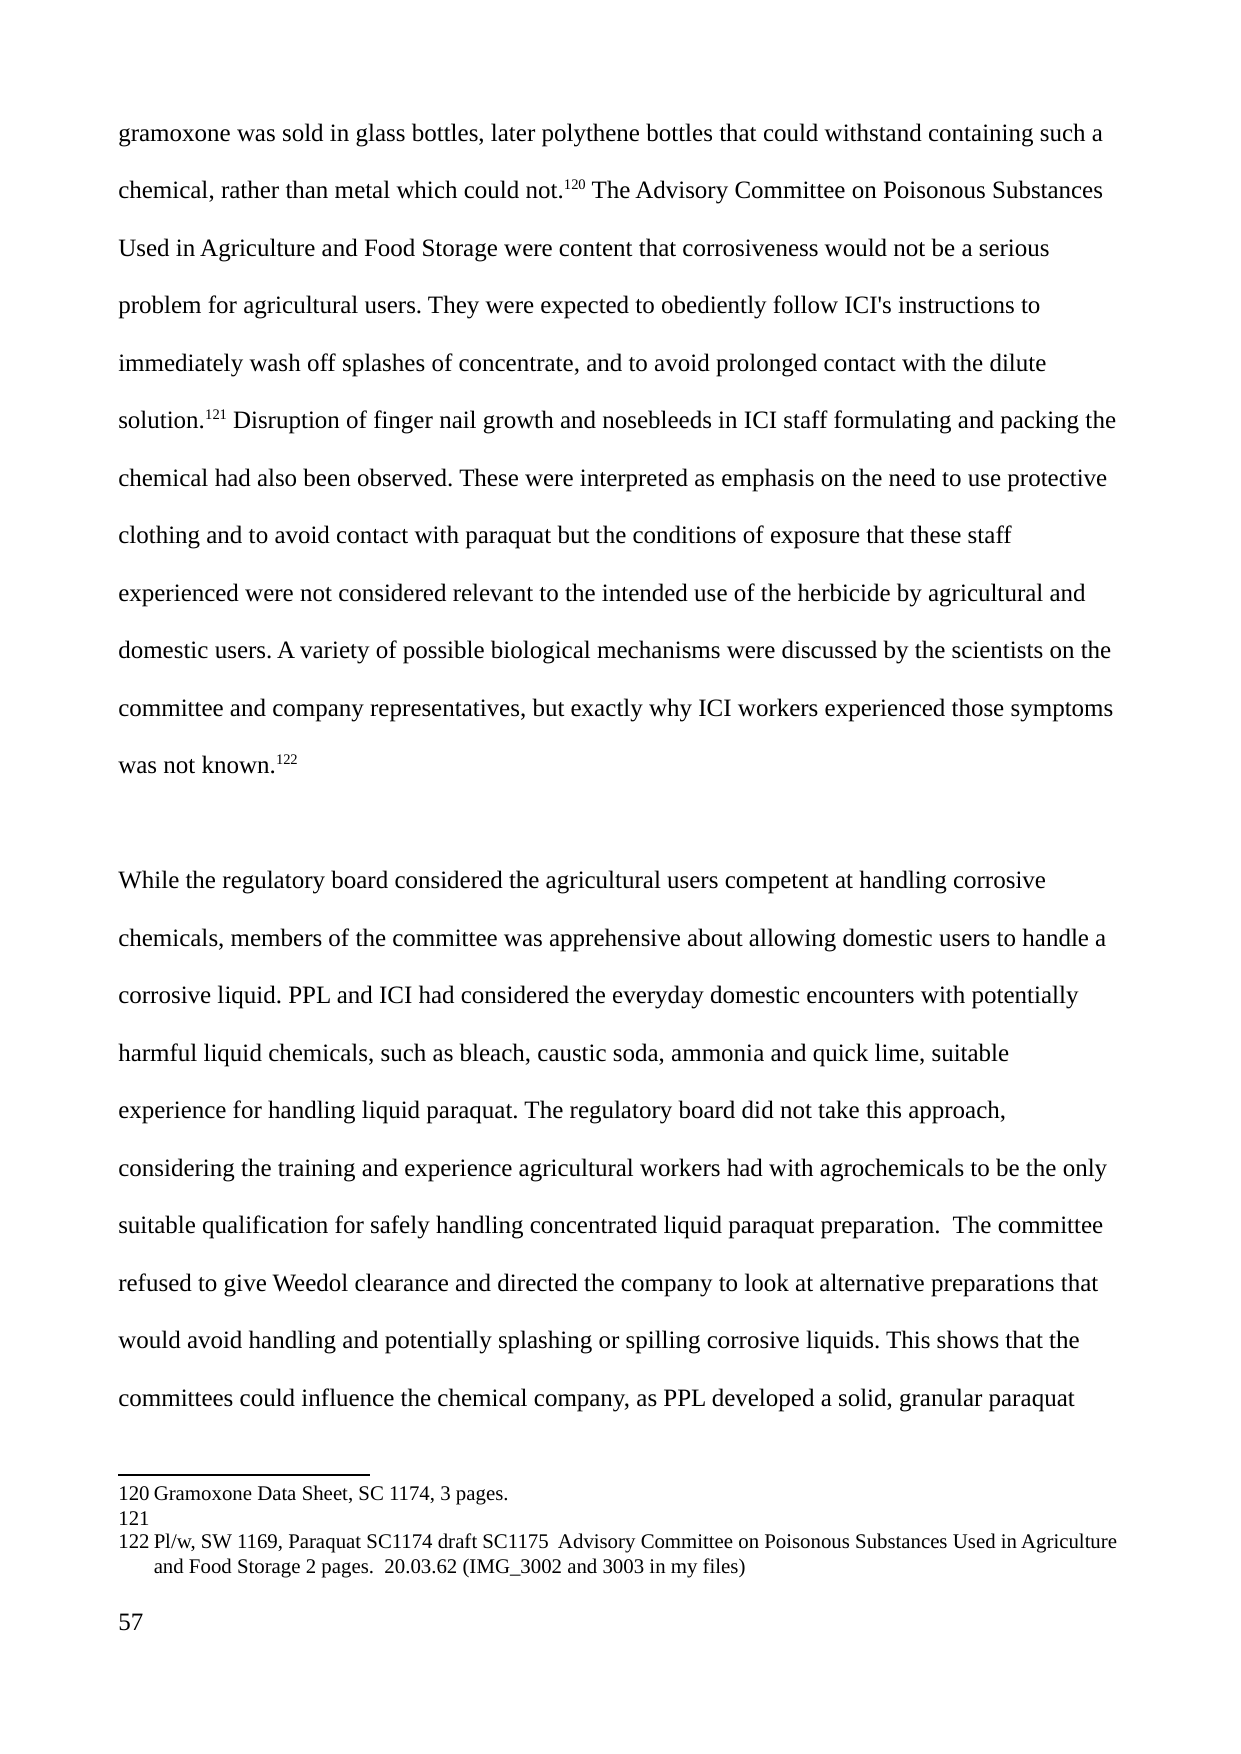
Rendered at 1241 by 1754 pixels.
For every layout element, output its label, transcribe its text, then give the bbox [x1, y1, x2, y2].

text Pl/w, SW 1169, Paraquat SC1174 draft SC1175 Advisory Committee on Poisonous Substances Used in Agriculture and Food Storage 2 pages. 20.03.62 (IMG_3002 and 3003 in my files) [118, 1529, 1122, 1578]
text gramoxone was sold in glass bottles, later polythene bottles that could withstand containing such a chemical, rather than metal which could not. The Advisory Committee on Poisonous Substances Used in Agriculture and Food Storage were content that corrosiveness would not be a serious problem for agricultural users. They were expected to obediently follow ICI's instructions to immediately wash off splashes of concentrate, and to avoid prolonged contact with the dilute solution. Disruption of finger nail growth and nosebleeds in ICI staff formulating and packing the chemical had also been observed. These were interpreted as emphasis on the need to use protective clothing and to avoid contact with paraquat but the conditions of exposure that these staff experienced were not considered relevant to the intended use of the herbicide by agricultural and domestic users. A variety of possible biological mechanisms were discussed by the scientists on the committee and company representatives, but exactly why ICI workers experienced those symptoms was not known. [118, 118, 1122, 779]
text While the regulatory board considered the agricultural users competent at handling corrosive chemicals, members of the committee was apprehensive about allowing domestic users to handle a corrosive liquid. PPL and ICI had considered the everyday domestic encounters with potentially harmful liquid chemicals, such as bleach, caustic soda, ammonia and quick lime, suitable experience for handling liquid paraquat. The regulatory board did not take this approach, considering the training and experience agricultural workers had with agrochemicals to be the only suitable qualification for safely handling concentrated liquid paraquat preparation. The committee refused to give Weedol clearance and directed the company to look at alternative preparations that would avoid handling and potentially splashing or spilling corrosive liquids. This shows that the committees could influence the chemical company, as PPL developed a solid, granular paraquat [118, 866, 1122, 1412]
text Gramoxone Data Sheet, SC 1174, 3 pages. [118, 1481, 1122, 1505]
